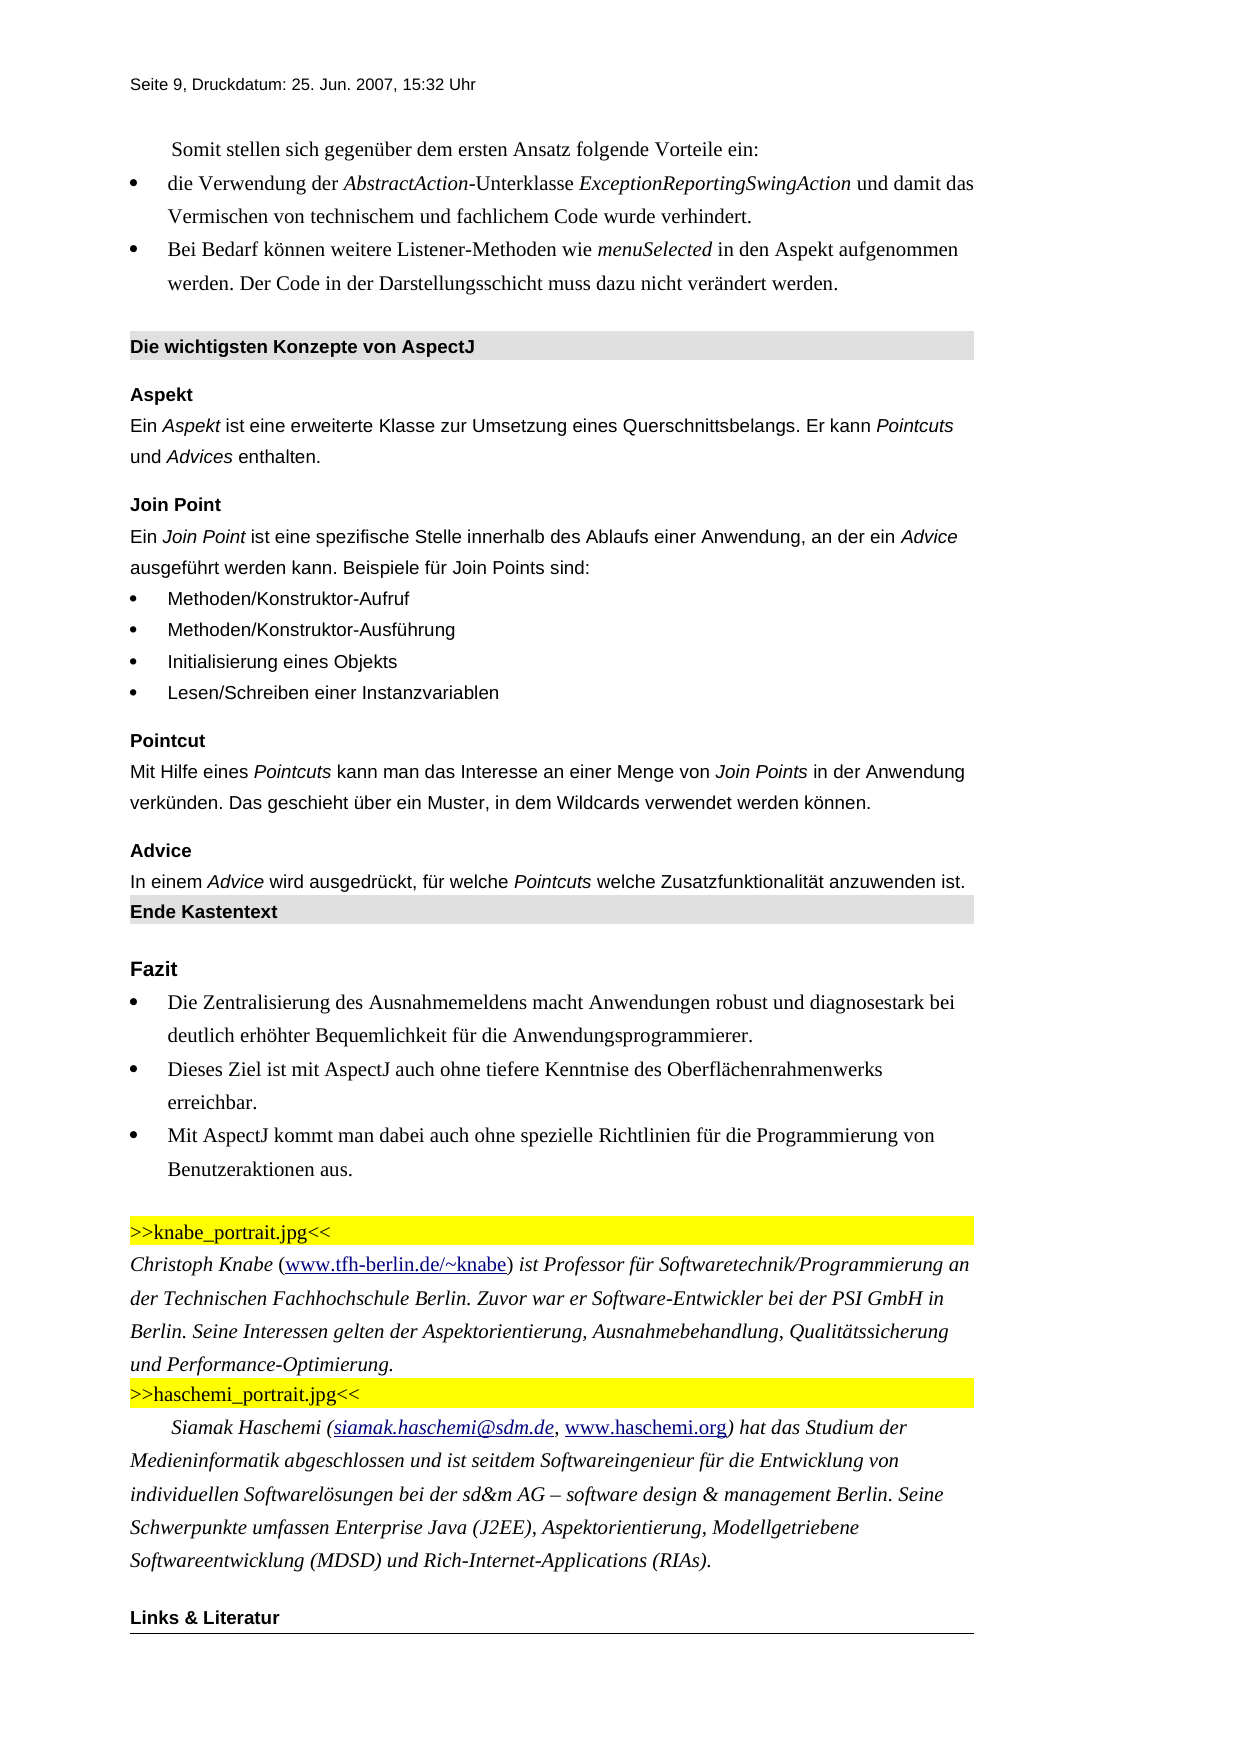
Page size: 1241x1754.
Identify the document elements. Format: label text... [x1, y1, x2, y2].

list Methoden/Konstruktor-Aufruf [130, 581, 974, 612]
text >>knabe_portrait.jpg<< [130, 1216, 974, 1245]
text Somit stellen sich gegenüber dem ersten Ansatz folgende Vorteile ein: [130, 130, 974, 163]
text Ein Aspekt ist eine erweiterte Klasse zur Umsetzung eines Querschnittsbelangs. Er kann Pointcuts und Advices enthalten. [130, 408, 974, 470]
text Join Point [130, 487, 974, 518]
text Ende Kastentext [130, 895, 974, 924]
list Die Zentralisierung des Ausnahmemeldens macht Anwendungen robust und diagnosestark bei deutlich erhöhter Bequemlichkeit für die Anwendungsprogrammierer. [130, 983, 974, 1049]
text Links & Literatur [130, 1599, 974, 1633]
text Fazit [130, 949, 974, 983]
text Advice [130, 833, 974, 864]
text Aspekt [130, 376, 974, 408]
list die Verwendung der AbstractAction-Unterklasse ExceptionReportingSwingAction und damit das Vermischen von technischem und fachlichem Code wurde verhindert. [130, 163, 974, 230]
list Dieses Ziel ist mit AspectJ auch ohne tiefere Kenntnise des Oberflächenrahmenwerks erreichbar. [130, 1049, 974, 1116]
text In einem Advice wird ausgedrückt, für welche Pointcuts welche Zusatzfunktionalität anzuwenden ist. [130, 864, 974, 895]
list Methoden/Konstruktor-Ausführung [130, 612, 974, 643]
list Initialisierung eines Objekts [130, 643, 974, 674]
list Mit AspectJ kommt man dabei auch ohne spezielle Richtlinien für die Programmierung von Benutzeraktionen aus. [130, 1116, 974, 1183]
text Mit Hilfe eines Pointcuts kann man das Interesse an einer Menge von Join Points in der Anwendung verkünden. Das geschieht über ein Muster, in dem Wildcards verwendet werden können. [130, 753, 974, 816]
text Christoph Knabe (www.tfh-berlin.de/~knabe) ist Professor für Softwaretechnik/Programmierung an der Technischen Fachhochschule Berlin. Zuvor war er Software-Entwickler bei der PSI GmbH in Berlin. Seine Interessen gelten der Aspektorientierung, Ausnahmebehandlung, Qualitätssicherung und Performance-Optimierung. [130, 1245, 974, 1378]
list Bei Bedarf können weitere Listener-Methoden wie menuSelected in den Aspekt aufgenommen werden. Der Code in der Darstellungsschicht muss dazu nicht verändert werden. [130, 230, 974, 297]
text Siamak Haschemi (siamak.haschemi@sdm.de, www.haschemi.org) hat das Studium der Medieninformatik abgeschlossen und ist seitdem Softwareingenieur für die Entwicklung von individuellen Softwarelösungen bei der sd&m AG – software design & management Berlin. Seine Schwerpunkte umfassen Enterprise Java (J2EE), Aspektorientierung, Modellgetriebene Softwareentwicklung (MDSD) und Rich-Internet-Applications (RIAs). [130, 1408, 974, 1574]
list Lesen/Schreiben einer Instanzvariablen [130, 674, 974, 706]
text Pointcut [130, 722, 974, 753]
text Ein Join Point ist eine spezifische Stelle innerhalb des Ablaufs einer Anwendung, an der ein Advice ausgeführt werden kann. Beispiele für Join Points sind: [130, 518, 974, 581]
text Die wichtigsten Konzepte von AspectJ [130, 331, 974, 360]
text >>haschemi_portrait.jpg<< [130, 1378, 974, 1408]
